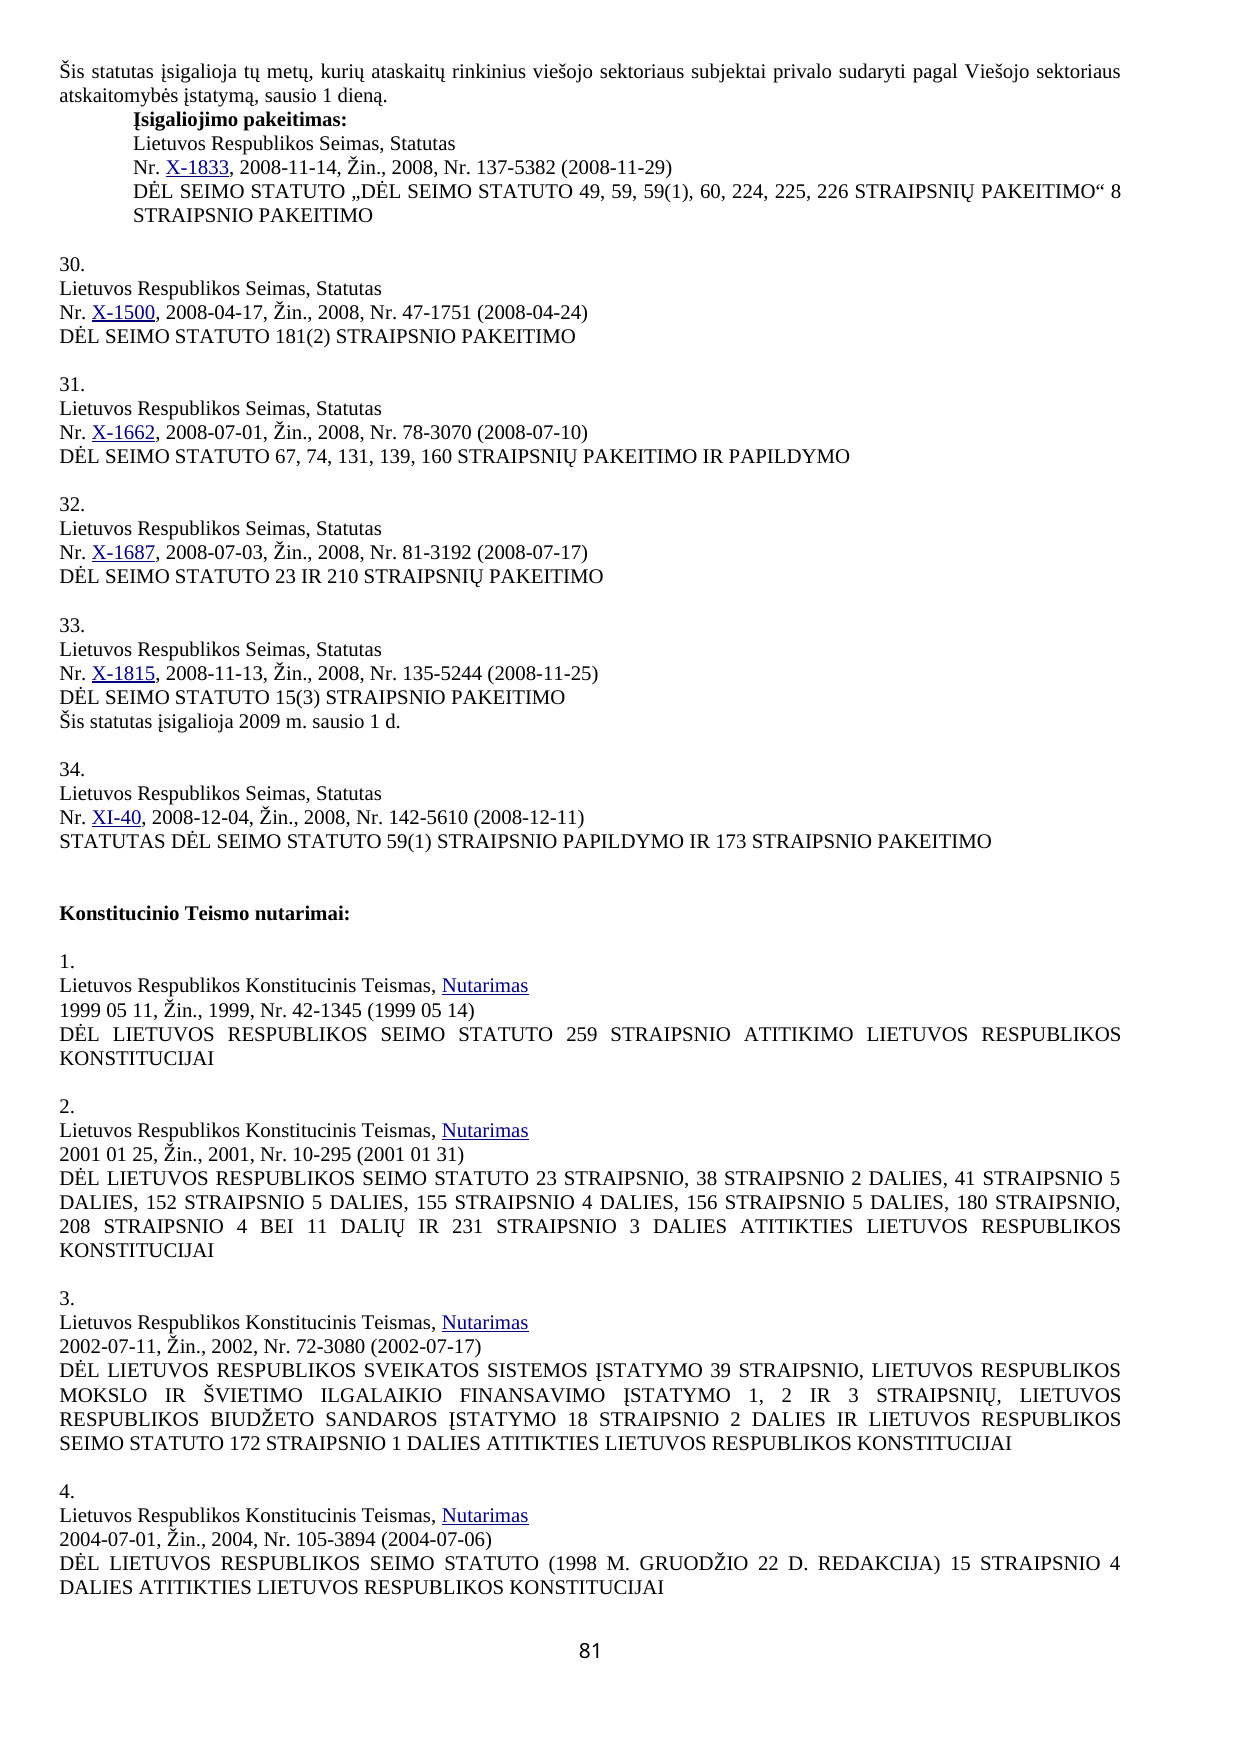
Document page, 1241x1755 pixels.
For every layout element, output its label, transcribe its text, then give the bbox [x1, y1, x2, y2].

text Įsigaliojimo pakeitimas: [59, 107, 1122, 131]
text Konstitucinio Teismo nutarimai: [59, 901, 1122, 925]
text Lietuvos Respublikos Seimas, Statutas [59, 396, 1122, 420]
text Lietuvos Respublikos Konstitucinis Teismas, Nutarimas [59, 1503, 1122, 1527]
text DĖL LIETUVOS RESPUBLIKOS SEIMO STATUTO 259 STRAIPSNIO ATITIKIMO LIETUVOS RESPUBLIKOS KONSTITUCIJAI [59, 1022, 1122, 1070]
text DĖL LIETUVOS RESPUBLIKOS SEIMO STATUTO (1998 M. GRUODŽIO 22 D. REDAKCIJA) 15 STRAIPSNIO 4 DALIES ATITIKTIES LIETUVOS RESPUBLIKOS KONSTITUCIJAI [59, 1551, 1122, 1599]
text Lietuvos Respublikos Seimas, Statutas [59, 781, 1122, 805]
text Lietuvos Respublikos Konstitucinis Teismas, Nutarimas [59, 973, 1122, 997]
text DĖL SEIMO STATUTO „DĖL SEIMO STATUTO 49, 59, 59(1), 60, 224, 225, 226 STRAIPSNIŲ PAKEITIMO“ 8 STRAIPSNIO PAKEITIMO [133, 179, 1122, 227]
text DĖL SEIMO STATUTO 15(3) STRAIPSNIO PAKEITIMO [59, 685, 1122, 709]
text 2. [59, 1094, 1122, 1118]
text 1. [59, 949, 1122, 973]
text DĖL SEIMO STATUTO 23 IR 210 STRAIPSNIŲ PAKEITIMO [59, 564, 1122, 588]
text DĖL SEIMO STATUTO 181(2) STRAIPSNIO PAKEITIMO [59, 324, 1122, 348]
text DĖL LIETUVOS RESPUBLIKOS SEIMO STATUTO 23 STRAIPSNIO, 38 STRAIPSNIO 2 DALIES, 41 STRAIPSNIO 5 DALIES, 152 STRAIPSNIO 5 DALIES, 155 STRAIPSNIO 4 DALIES, 156 STRAIPSNIO 5 DALIES, 180 STRAIPSNIO, 208 STRAIPSNIO 4 BEI 11 DALIŲ IR 231 STRAIPSNIO 3 DALIES ATITIKTIES LIETUVOS RESPUBLIKOS KONSTITUCIJAI [59, 1166, 1122, 1262]
text Šis statutas įsigalioja 2009 m. sausio 1 d. [59, 709, 1123, 733]
text 33. [59, 612, 1122, 637]
text 30. [59, 252, 1122, 276]
text 2002-07-11, Žin., 2002, Nr. 72-3080 (2002-07-17) [59, 1334, 1122, 1358]
text Lietuvos Respublikos Konstitucinis Teismas, Nutarimas [59, 1118, 1122, 1142]
text 2001 01 25, Žin., 2001, Nr. 10-295 (2001 01 31) [59, 1142, 1122, 1166]
text 4. [59, 1479, 1122, 1503]
text 32. [59, 492, 1122, 516]
text Lietuvos Respublikos Seimas, Statutas [59, 516, 1122, 540]
text Lietuvos Respublikos Konstitucinis Teismas, Nutarimas [59, 1310, 1122, 1334]
text 31. [59, 372, 1122, 396]
text STATUTAS DĖL SEIMO STATUTO 59(1) STRAIPSNIO PAPILDYMO IR 173 STRAIPSNIO PAKEITIMO [59, 829, 1122, 853]
text Lietuvos Respublikos Seimas, Statutas [59, 131, 1122, 155]
text DĖL LIETUVOS RESPUBLIKOS SVEIKATOS SISTEMOS ĮSTATYMO 39 STRAIPSNIO, LIETUVOS RESPUBLIKOS MOKSLO IR ŠVIETIMO ILGALAIKIO FINANSAVIMO ĮSTATYMO 1, 2 IR 3 STRAIPSNIŲ, LIETUVOS RESPUBLIKOS BIUDŽETO SANDAROS ĮSTATYMO 18 STRAIPSNIO 2 DALIES IR LIETUVOS RESPUBLIKOS SEIMO STATUTO 172 STRAIPSNIO 1 DALIES ATITIKTIES LIETUVOS RESPUBLIKOS KONSTITUCIJAI [59, 1358, 1122, 1455]
text 2004-07-01, Žin., 2004, Nr. 105-3894 (2004-07-06) [59, 1527, 1122, 1551]
text Nr. X-1687, 2008-07-03, Žin., 2008, Nr. 81-3192 (2008-07-17) [59, 540, 1122, 564]
text Nr. XI-40, 2008-12-04, Žin., 2008, Nr. 142-5610 (2008-12-11) [59, 805, 1122, 829]
text 1999 05 11, Žin., 1999, Nr. 42-1345 (1999 05 14) [59, 997, 1122, 1022]
text 3. [59, 1286, 1122, 1310]
text Nr. X-1833, 2008-11-14, Žin., 2008, Nr. 137-5382 (2008-11-29) [59, 155, 1122, 179]
text Lietuvos Respublikos Seimas, Statutas [59, 637, 1122, 661]
text Lietuvos Respublikos Seimas, Statutas [59, 276, 1122, 300]
text Nr. X-1815, 2008-11-13, Žin., 2008, Nr. 135-5244 (2008-11-25) [59, 661, 1122, 685]
text Nr. X-1500, 2008-04-17, Žin., 2008, Nr. 47-1751 (2008-04-24) [59, 300, 1122, 324]
text 34. [59, 757, 1122, 781]
text Šis statutas įsigalioja tų metų, kurių ataskaitų rinkinius viešojo sektoriaus subjektai privalo sudaryti pagal Viešojo sektoriaus atskaitomybės įstatymą, sausio 1 dieną. [59, 59, 1122, 107]
text Nr. X-1662, 2008-07-01, Žin., 2008, Nr. 78-3070 (2008-07-10) [59, 420, 1122, 444]
text DĖL SEIMO STATUTO 67, 74, 131, 139, 160 STRAIPSNIŲ PAKEITIMO IR PAPILDYMO [59, 444, 1122, 468]
